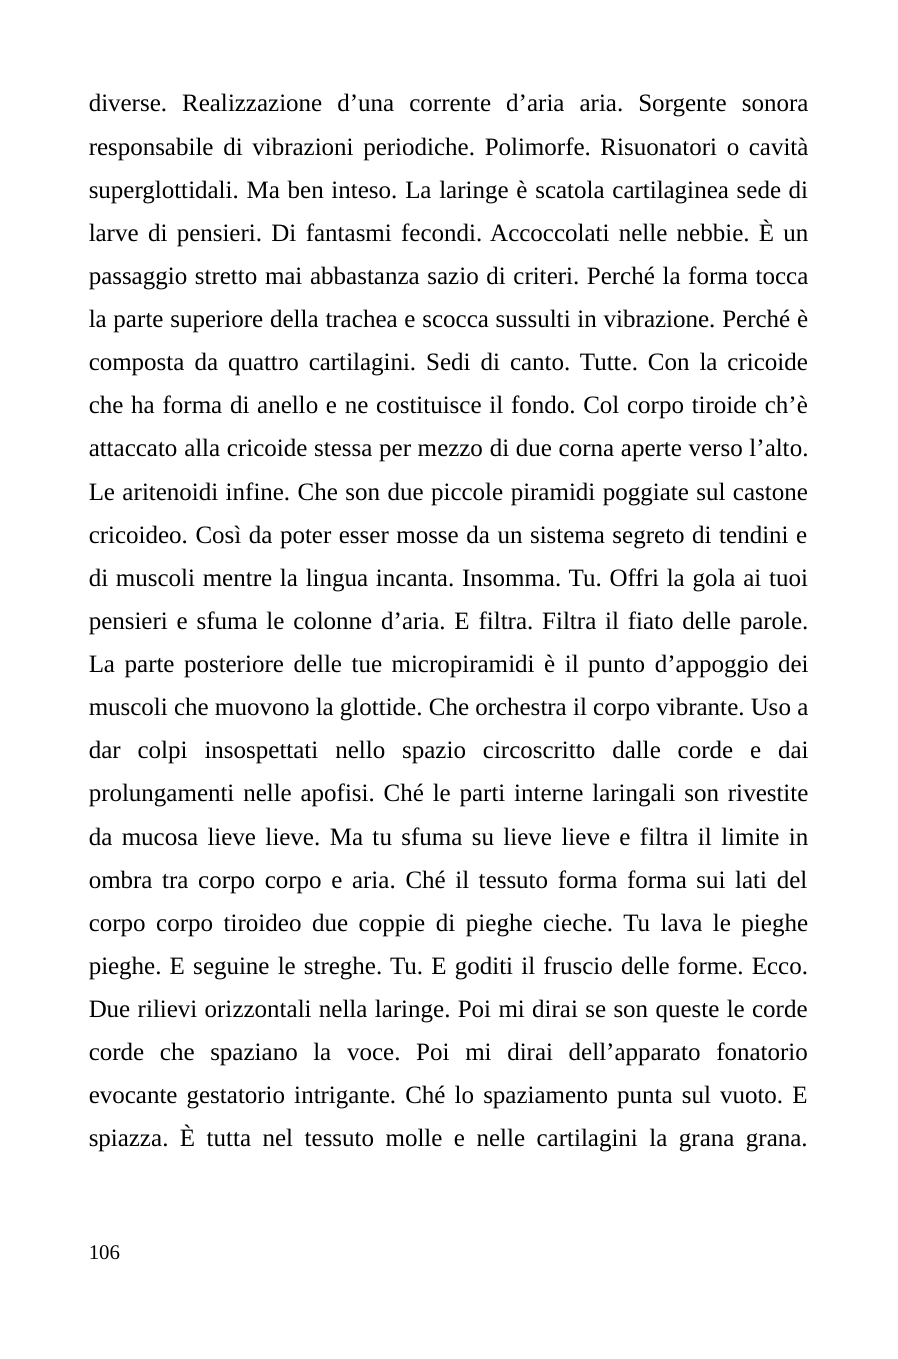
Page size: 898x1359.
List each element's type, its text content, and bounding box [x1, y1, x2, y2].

text diverse. Realizzazione d’una corrente d’aria aria. Sorgente sonora responsabile di vibrazioni periodiche. Polimorfe. Risuonatori o cavità superglottidali. Ma ben inteso. La laringe è scatola cartilaginea sede di larve di pensieri. Di fantasmi fecondi. Accoccolati nelle nebbie. È un passaggio stretto mai abbastanza sazio di criteri. Perché la forma tocca la parte superiore della trachea e scocca sussulti in vibrazione. Perché è composta da quattro cartilagini. Sedi di canto. Tutte. Con la cricoide che ha forma di anello e ne costituisce il fondo. Col corpo tiroide ch’è attaccato alla cricoide stessa per mezzo di due corna aperte verso l’alto. Le aritenoidi infine. Che son due piccole piramidi poggiate sul castone cricoideo. Così da poter esser mosse da un sistema segreto di tendini e di muscoli mentre la lingua incanta. Insomma. Tu. Offri la gola ai tuoi pensieri e sfuma le colonne d’aria. E filtra. Filtra il fiato delle parole. La parte posteriore delle tue micropiramidi è il punto d’appoggio dei muscoli che muovono la glottide. Che orchestra il corpo vibrante. Uso a dar colpi insospettati nello spazio circoscritto dalle corde e dai prolungamenti nelle apofisi. Ché le parti interne laringali son rivestite da mucosa lieve lieve. Ma tu sfuma su lieve lieve e filtra il limite in ombra tra corpo corpo e aria. Ché il tessuto forma forma sui lati del corpo corpo tiroideo due coppie di pieghe cieche. Tu lava le pieghe pieghe. E seguine le streghe. Tu. E goditi il fruscio delle forme. Ecco. Due rilievi orizzontali nella laringe. Poi mi dirai se son queste le corde corde che spaziano la voce. Poi mi dirai dell’apparato fonatorio evocante gestatorio intrigante. Ché lo spaziamento punta sul vuoto. E spiazza. È tutta nel tessuto molle e nelle cartilagini la grana grana. [88, 88, 809, 1152]
